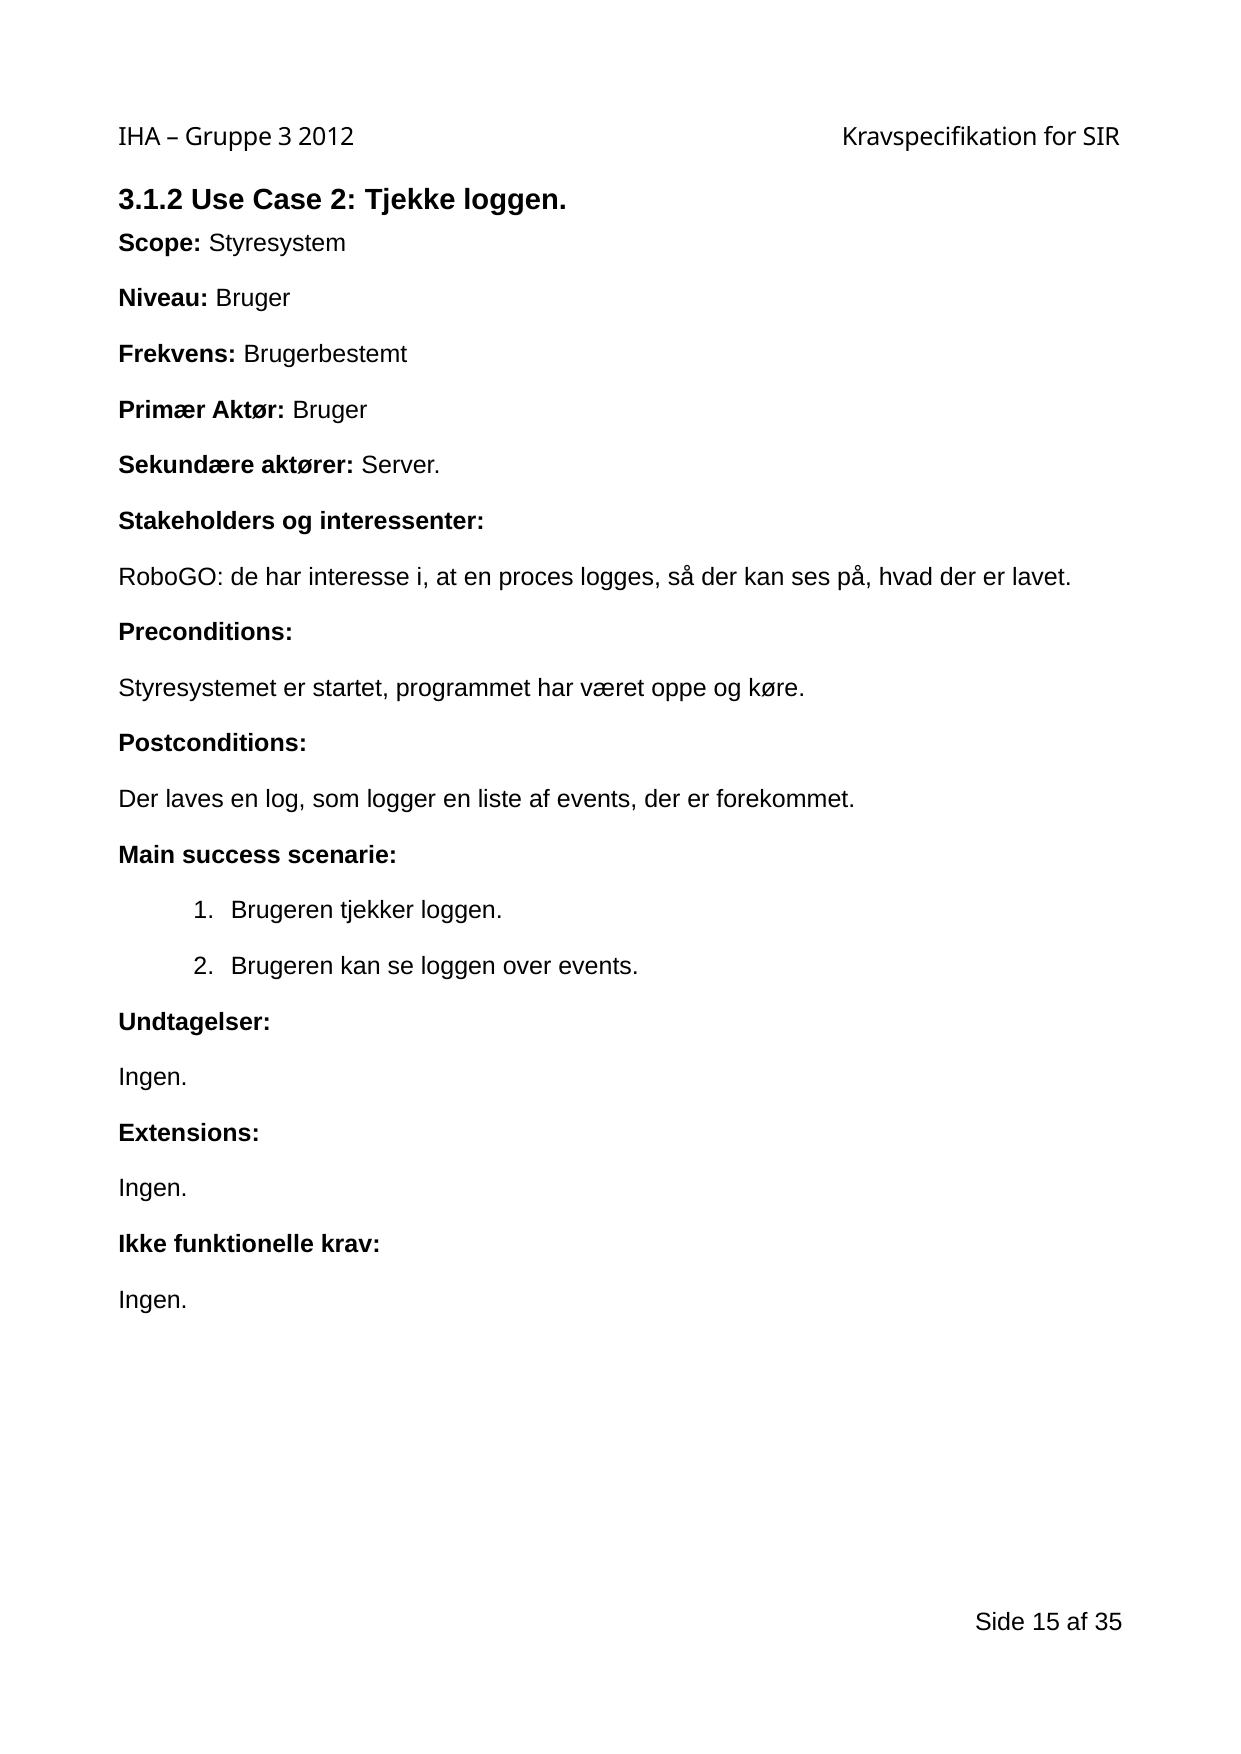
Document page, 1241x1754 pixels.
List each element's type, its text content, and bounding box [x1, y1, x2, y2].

text Scope: Styresystem [118, 228, 1122, 256]
text Sekundære aktører: Server. [118, 450, 1122, 479]
text Preconditions: [118, 617, 1122, 646]
text Postconditions: [118, 728, 1122, 757]
list Brugeren tjekker loggen. [193, 895, 1122, 924]
text RoboGO: de har interesse i, at en proces logges, så der kan ses på, hvad der er lavet. [118, 561, 1122, 590]
text Primær Aktør: Bruger [118, 394, 1122, 423]
text Main success scenarie: [118, 839, 1122, 868]
subtitle 3.1.2 Use Case 2: Tjekke loggen. [118, 182, 1122, 215]
text Stakeholders og interessenter: [118, 506, 1122, 534]
text Styresystemet er startet, programmet har været oppe og køre. [118, 673, 1122, 701]
text Frekvens: Brugerbestemt [118, 339, 1122, 368]
list Brugeren kan se loggen over events. [193, 951, 1122, 979]
text Niveau: Bruger [118, 283, 1122, 312]
text Undtagelser: [118, 1006, 1122, 1035]
text Ingen. [118, 1284, 1122, 1313]
text Extensions: [118, 1118, 1122, 1146]
text Ikke funktionelle krav: [118, 1229, 1122, 1258]
text Ingen. [118, 1062, 1122, 1091]
text Der laves en log, som logger en liste af events, der er forekommet. [118, 784, 1122, 813]
text Ingen. [118, 1173, 1122, 1202]
